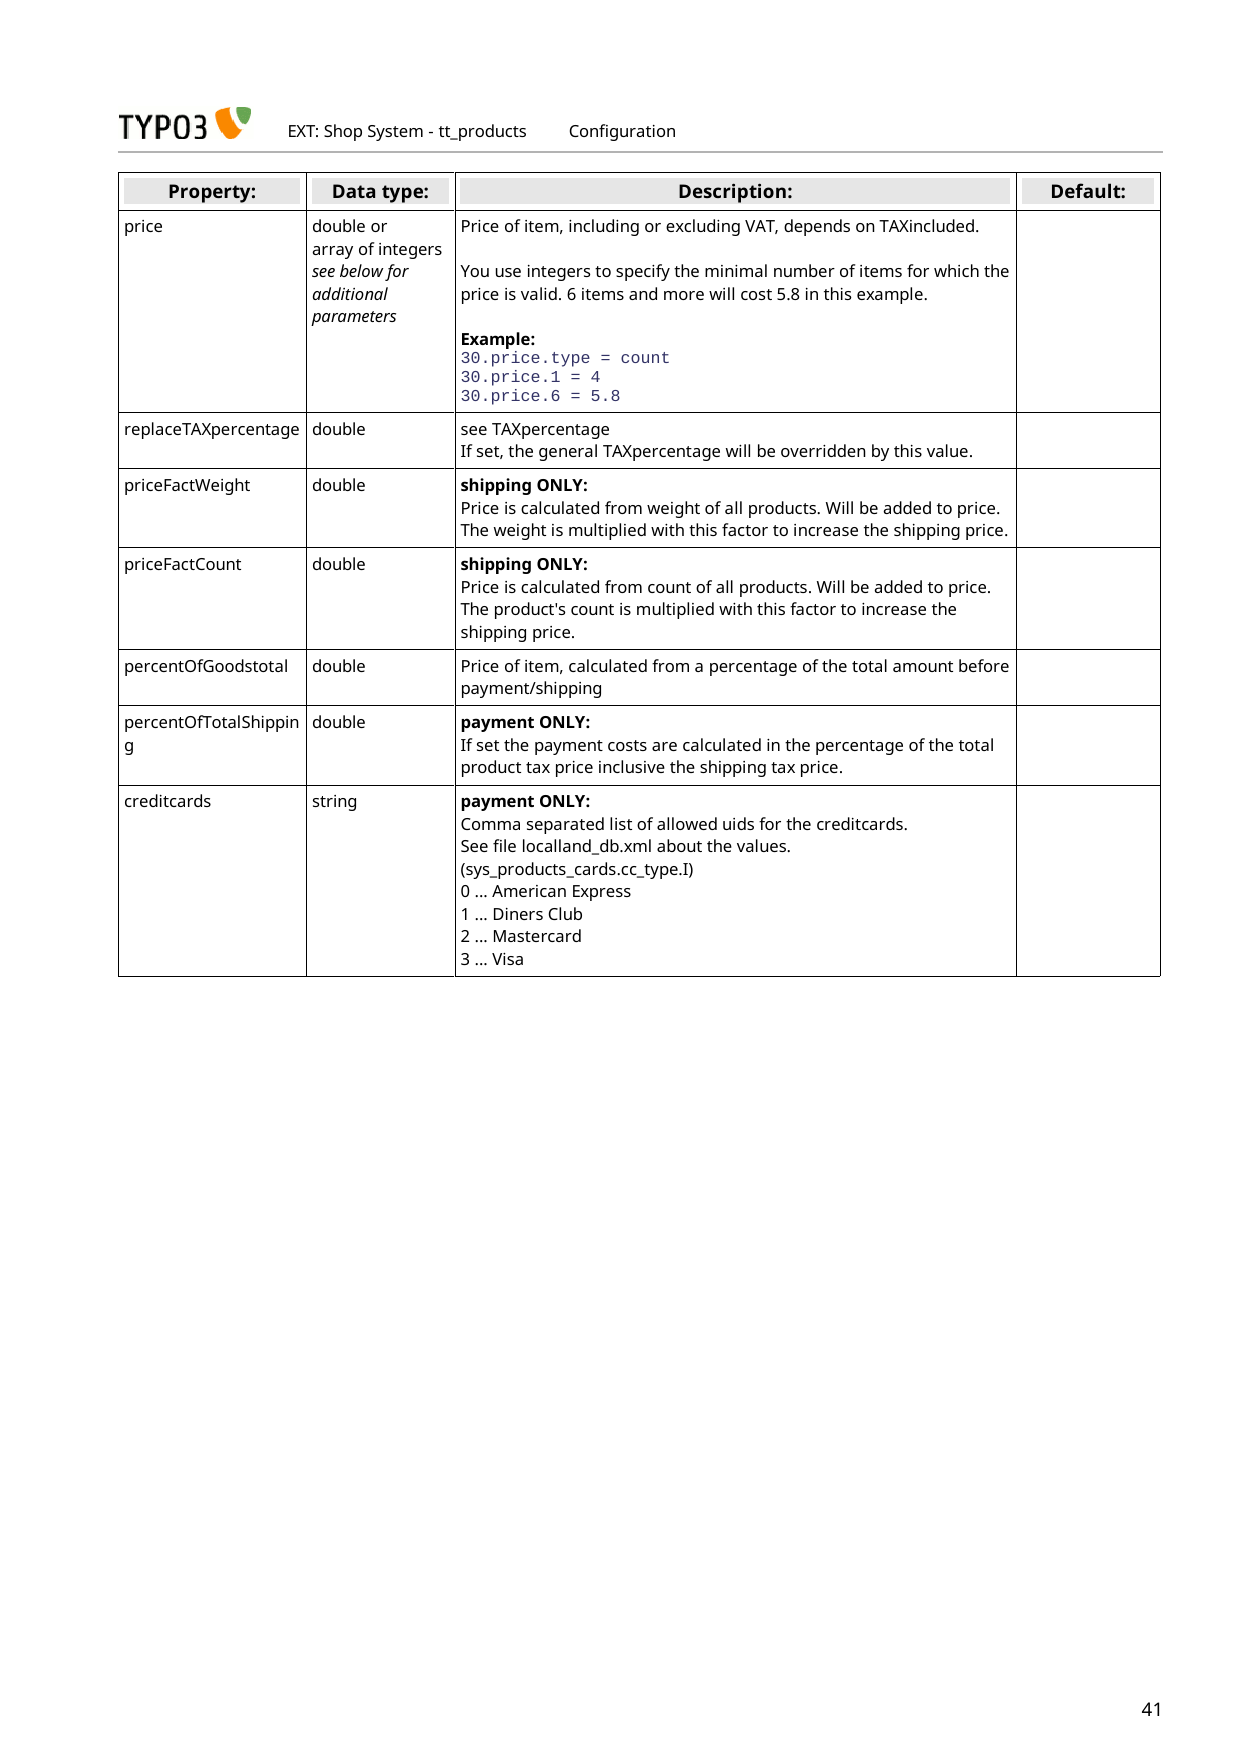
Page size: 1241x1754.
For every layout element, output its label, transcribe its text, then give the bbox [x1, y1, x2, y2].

table_cell double [307, 413, 454, 468]
table_cell price [119, 211, 306, 412]
table_cell [1017, 548, 1160, 649]
picture [118, 106, 254, 139]
table_cell payment ONLY: Comma separated list of allowed uids for the creditcards. See file localland_db.xml about the values. (sys_products_cards.cc_type.I) 0 ... American Express 1 ... Diners Club 2 ... Mastercard 3 ... Visa [456, 786, 1016, 976]
table_header Default: [1017, 173, 1160, 210]
table_cell shipping ONLY: Price is calculated from count of all products. Will be added to price. The product's count is multiplied with this factor to increase the shipping price. [456, 548, 1016, 649]
table_cell [1017, 211, 1160, 412]
table_cell [1017, 786, 1160, 976]
table_cell Price of item, calculated from a percentage of the total amount before payment/shipping [456, 650, 1016, 705]
table_cell creditcards [119, 786, 306, 976]
table_cell double [307, 706, 454, 785]
table_cell double [307, 469, 454, 547]
table_header Property: [119, 173, 306, 210]
table_cell double [307, 650, 454, 705]
table_cell Price of item, including or excluding VAT, depends on TAXincluded. You use integers to specify the minimal number of items for which the price is valid. 6 items and more will cost 5.8 in this example. Example: 30.price.type = count 30.price.1 = 4 30.price.6 = 5.8 [456, 211, 1016, 412]
table_cell [1017, 706, 1160, 785]
table_cell string [307, 786, 454, 976]
table_header Description: [456, 173, 1016, 210]
table_cell [1017, 413, 1160, 468]
table_cell priceFactWeight [119, 469, 306, 547]
table_cell percentOfGoodstotal [119, 650, 306, 705]
table_cell shipping ONLY: Price is calculated from weight of all products. Will be added to price. The weight is multiplied with this factor to increase the shipping price. [456, 469, 1016, 547]
table_cell payment ONLY: If set the payment costs are calculated in the percentage of the total product tax price inclusive the shipping tax price. [456, 706, 1016, 785]
table_cell replaceTAXpercentage [119, 413, 306, 468]
table_cell priceFactCount [119, 548, 306, 649]
table_cell double [307, 548, 454, 649]
table_cell [1017, 469, 1160, 547]
table_cell double or array of integers see below for additional parameters [307, 211, 454, 412]
table_header Data type: [307, 173, 454, 210]
table_cell percentOfTotalShipping [119, 706, 306, 785]
table_cell see TAXpercentage If set, the general TAXpercentage will be overridden by this value. [456, 413, 1016, 468]
table_cell [1017, 650, 1160, 705]
